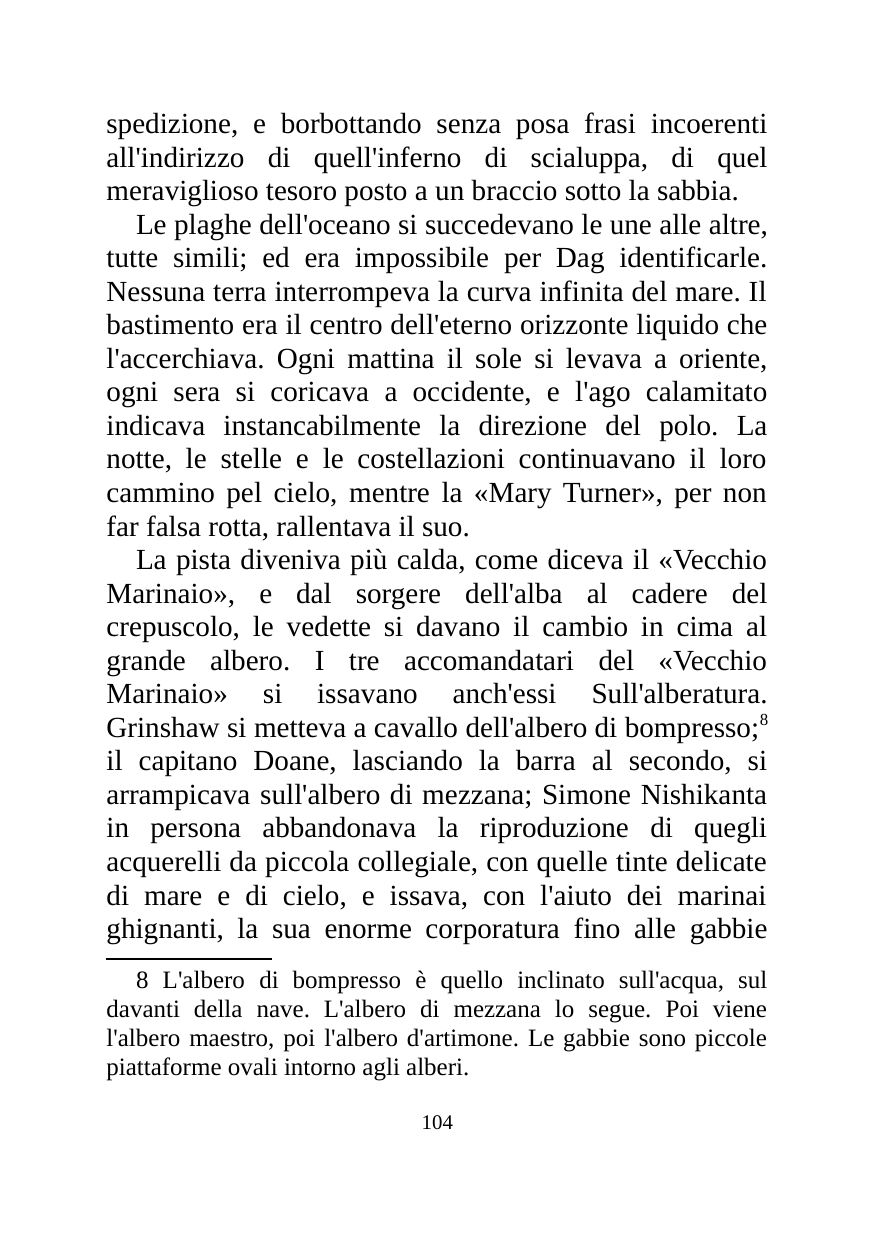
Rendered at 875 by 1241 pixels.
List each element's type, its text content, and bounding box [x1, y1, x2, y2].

text La pista diveniva più calda, come diceva il «Vecchio Marinaio», e dal sorgere dell'alba al cadere del crepuscolo, le vedette si davano il cambio in cima al grande albero. I tre accomandatari del «Vecchio Marinaio» si issavano anch'essi Sull'alberatura. Grinshaw si metteva a cavallo dell'albero di bompresso; il capitano Doane, lasciando la barra al secondo, si arrampicava sull'albero di mezzana; Simone Nishikanta in persona abbandonava la riproduzione di quegli acquerelli da piccola collegiale, con quelle tinte delicate di mare e di cielo, e issava, con l'aiuto dei marinai ghignanti, la sua enorme corporatura fino alle gabbie [106, 542, 768, 945]
text spedizione, e borbottando senza posa frasi incoerenti all'indirizzo di quell'inferno di scialuppa, di quel meraviglioso tesoro posto a un braccio sotto la sabbia. [106, 106, 768, 207]
text L'albero di bompresso è quello inclinato sull'acqua, sul davanti della nave. L'albero di mezzana lo segue. Poi viene l'albero maestro, poi l'albero d'artimone. Le gabbie sono piccole piattaforme ovali intorno agli alberi. [106, 965, 768, 1080]
text Le plaghe dell'oceano si succedevano le une alle altre, tutte simili; ed era impossibile per Dag identificarle. Nessuna terra interrompeva la curva infinita del mare. Il bastimento era il centro dell'eterno orizzonte liquido che l'accerchiava. Ogni mattina il sole si levava a oriente, ogni sera si coricava a occidente, e l'ago calamitato indicava instancabilmente la direzione del polo. La notte, le stelle e le costellazioni continuavano il loro cammino pel cielo, mentre la «Mary Turner», per non far falsa rotta, rallentava il suo. [106, 207, 768, 542]
